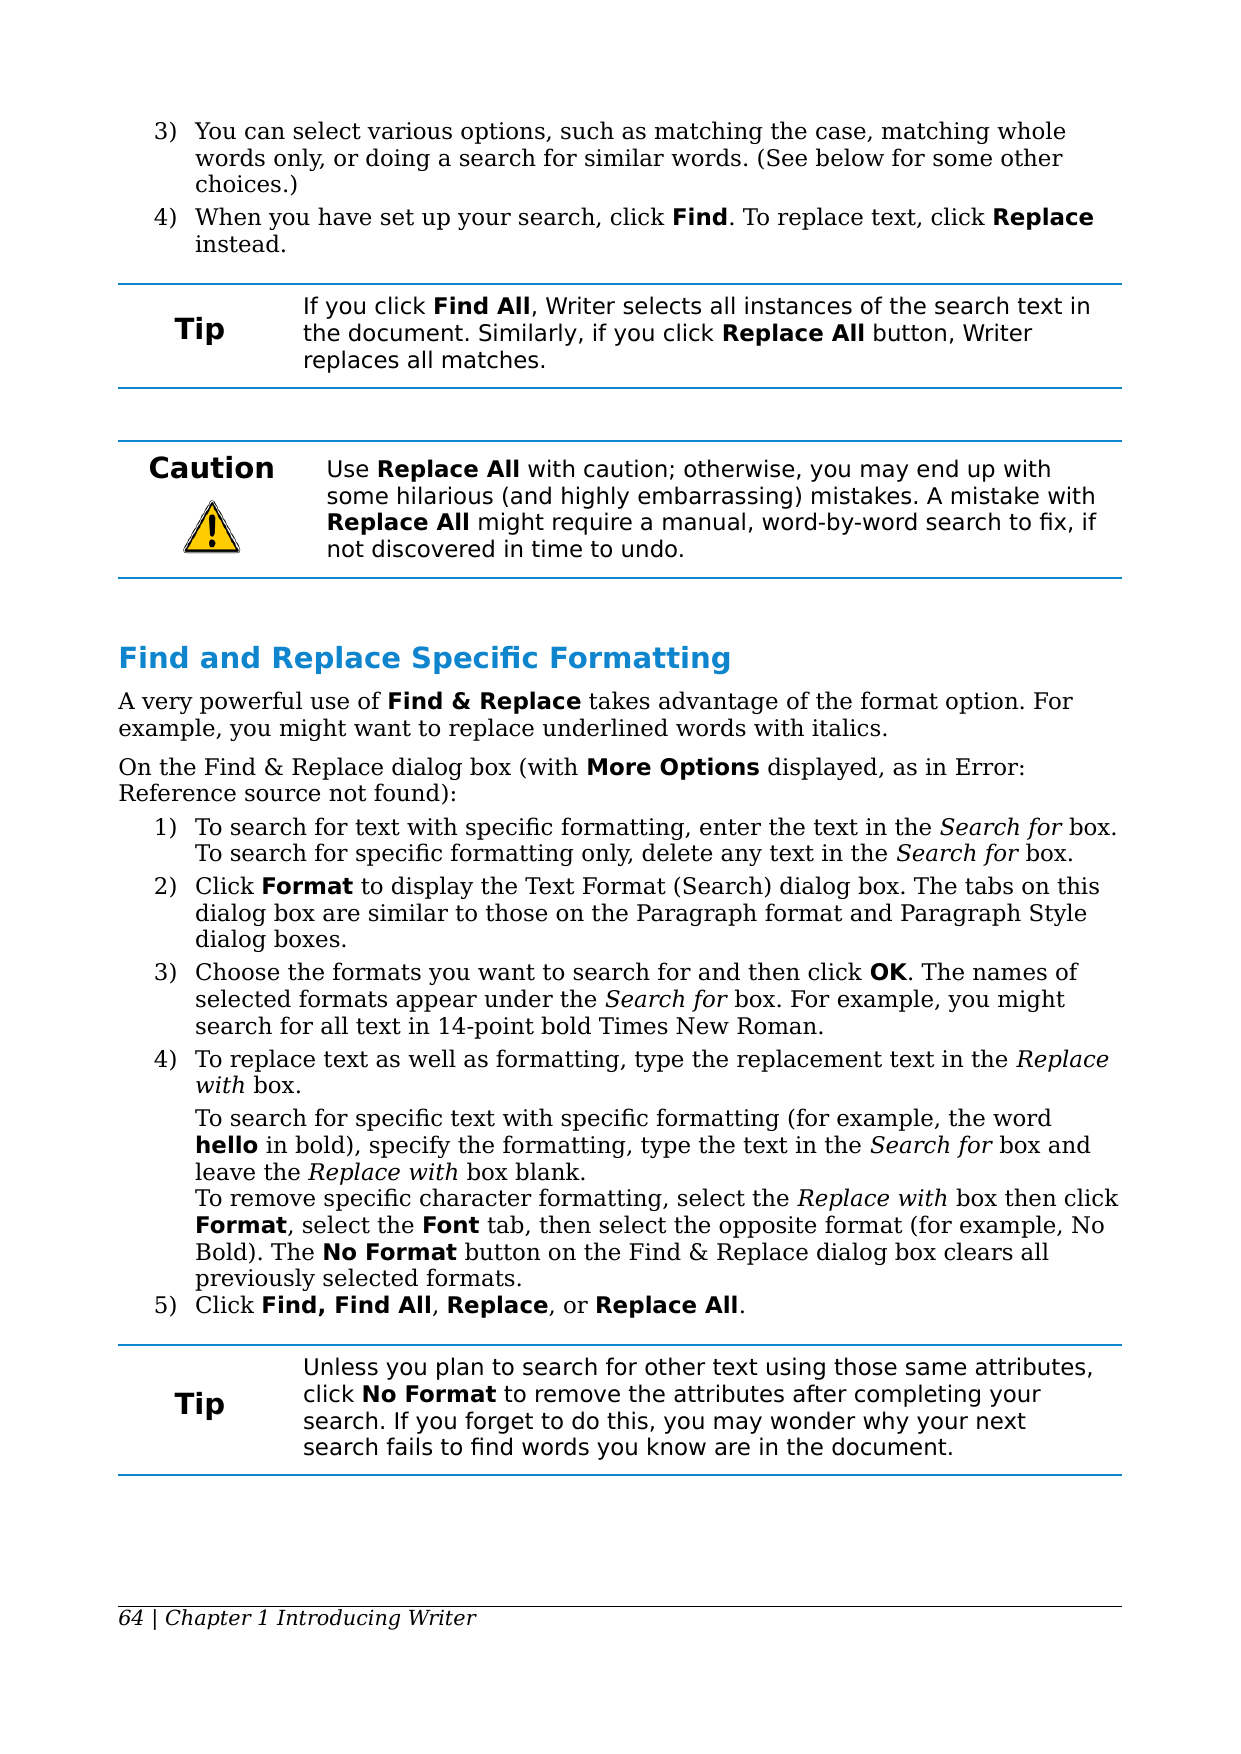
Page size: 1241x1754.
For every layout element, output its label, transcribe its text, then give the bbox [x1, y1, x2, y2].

table_header Unless you plan to search for other text using those same attributes, click No Format to remove the attributes after completing your search. If you forget to do this, you may wonder why your next search fails to find words you know are in the document. [281, 1346, 1122, 1474]
list Click Format to display the Text Format (Search) dialog box. The tabs on this dialog box are similar to those on the Paragraph format and Paragraph Style dialog boxes. [177, 873, 1122, 953]
list To replace text as well as formatting, type the replacement text in the Replace with box. [177, 1046, 1122, 1099]
list You can select various options, such as matching the case, matching whole words only, or doing a search for similar words. (See below for some other choices.) [177, 118, 1122, 198]
table_header Caution [118, 442, 305, 577]
table_header Tip [118, 285, 281, 387]
picture [179, 496, 244, 557]
list To search for text with specific formatting, enter the text in the Search for box. To search for specific formatting only, delete any text in the Search for box. [177, 814, 1122, 867]
list When you have set up your search, click Find. To replace text, click Replace instead. [177, 204, 1122, 258]
list To search for specific text with specific formatting (for example, the word hello in bold), specify the formatting, type the text in the Search for box and leave the Replace with box blank. [195, 1105, 1122, 1185]
list Click Find, Find All, Replace, or Replace All. [177, 1292, 1122, 1319]
list Choose the formats you want to search for and then click OK. The names of selected formats appear under the Search for box. For example, you might search for all text in 14-point bold Times New Roman. [177, 959, 1122, 1039]
text A very powerful use of Find & Replace takes advantage of the format option. For example, you might want to replace underlined words with italics. [118, 688, 1122, 741]
list To remove specific character formatting, select the Replace with box then click Format, select the Font tab, then select the opposite format (for example, No Bold). The No Format button on the Find & Replace dialog box clears all previously selected formats. [195, 1185, 1122, 1292]
table_header Tip [118, 1346, 281, 1474]
table_header Use Replace All with caution; otherwise, you may end up with some hilarious (and highly embarrassing) mistakes. A mistake with Replace All might require a manual, word-by-word search to fix, if not discovered in time to undo. [305, 442, 1122, 577]
subtitle Find and Replace Specific Formatting [118, 642, 1122, 676]
list On the Find & Replace dialog box (with More Options displayed, as in Error: Reference source not found): [118, 754, 1122, 807]
table_header If you click Find All, Writer selects all instances of the search text in the document. Similarly, if you click Replace All button, Writer replaces all matches. [281, 285, 1122, 387]
